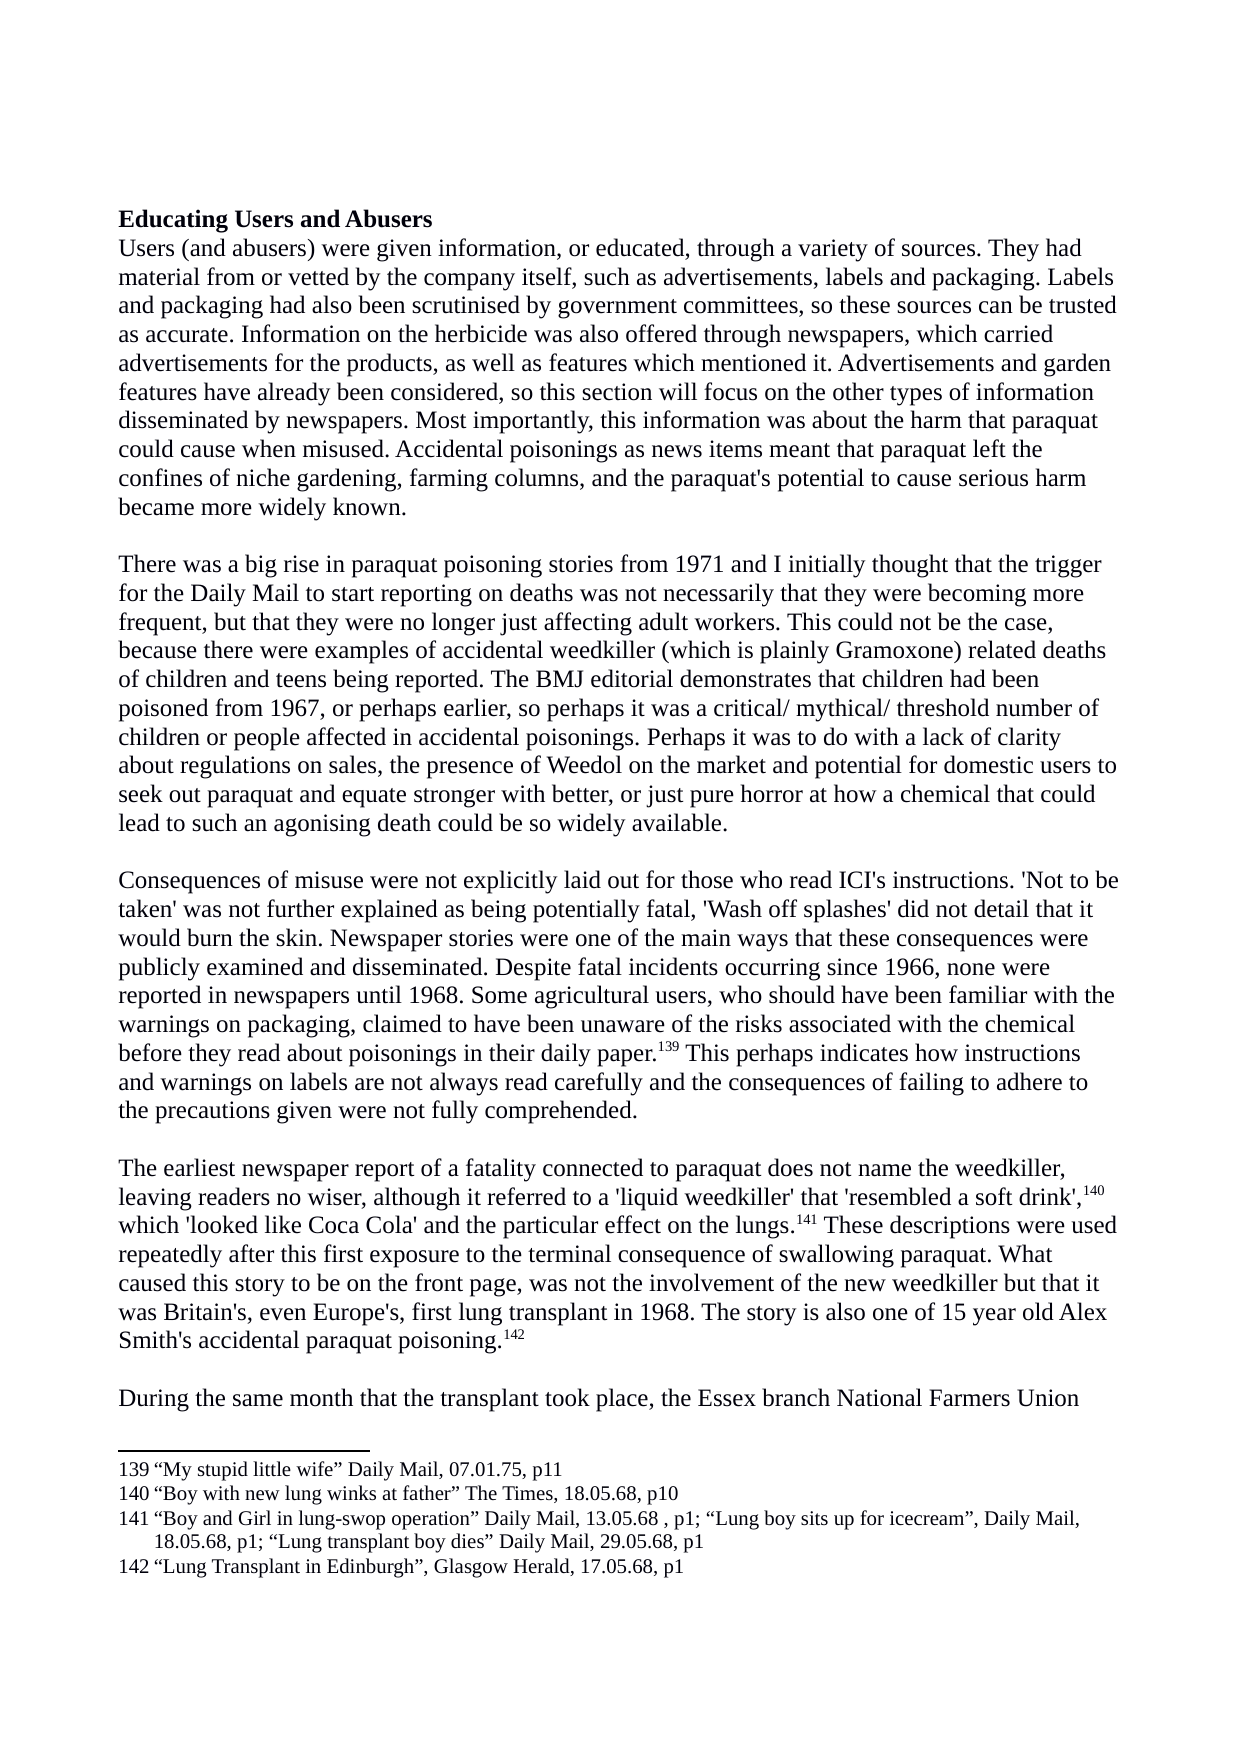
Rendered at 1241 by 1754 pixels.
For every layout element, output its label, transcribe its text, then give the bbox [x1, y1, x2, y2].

text “Boy and Girl in lung-swop operation” Daily Mail, 13.05.68 , p1; “Lung boy sits up for icecream”, Daily Mail, 18.05.68, p1; “Lung transplant boy dies” Daily Mail, 29.05.68, p1 [118, 1505, 1122, 1553]
text There was a big rise in paraquat poisoning stories from 1971 and I initially thought that the trigger for the Daily Mail to start reporting on deaths was not necessarily that they were becoming more frequent, but that they were no longer just affecting adult workers. This could not be the case, because there were examples of accidental weedkiller (which is plainly Gramoxone) related deaths of children and teens being reported. The BMJ editorial demonstrates that children had been poisoned from 1967, or perhaps earlier, so perhaps it was a critical/ mythical/ threshold number of children or people affected in accidental poisonings. Perhaps it was to do with a lack of clarity about regulations on sales, the presence of Weedol on the market and potential for domestic users to seek out paraquat and equate stronger with better, or just pure horror at how a chemical that could lead to such an agonising death could be so widely available. [118, 549, 1122, 837]
text “Boy with new lung winks at father” The Times, 18.05.68, p10 [118, 1481, 1122, 1505]
text “My stupid little wife” Daily Mail, 07.01.75, p11 [118, 1457, 1122, 1481]
text During the same month that the transplant took place, the Essex branch National Farmers Union [118, 1383, 1122, 1412]
text The earliest newspaper report of a fatality connected to paraquat does not name the weedkiller, leaving readers no wiser, although it referred to a 'liquid weedkiller' that 'resembled a soft drink', which 'looked like Coca Cola' and the particular effect on the lungs. These descriptions were used repeatedly after this first exposure to the terminal consequence of swallowing paraquat. What caused this story to be on the front page, was not the involvement of the new weedkiller but that it was Britain's, even Europe's, first lung transplant in 1968. The story is also one of 15 year old Alex Smith's accidental paraquat poisoning. [118, 1153, 1122, 1354]
text Educating Users and Abusers [118, 204, 1122, 233]
text Users (and abusers) were given information, or educated, through a variety of sources. They had material from or vetted by the company itself, such as advertisements, labels and packaging. Labels and packaging had also been scrutinised by government committees, so these sources can be trusted as accurate. Information on the herbicide was also offered through newspapers, which carried advertisements for the products, as well as features which mentioned it. Advertisements and garden features have already been considered, so this section will focus on the other types of information disseminated by newspapers. Most importantly, this information was about the harm that paraquat could cause when misused. Accidental poisonings as news items meant that paraquat left the confines of niche gardening, farming columns, and the paraquat's potential to cause serious harm became more widely known. [118, 233, 1122, 521]
text Consequences of misuse were not explicitly laid out for those who read ICI's instructions. 'Not to be taken' was not further explained as being potentially fatal, 'Wash off splashes' did not detail that it would burn the skin. Newspaper stories were one of the main ways that these consequences were publicly examined and disseminated. Despite fatal incidents occurring since 1966, none were reported in newspapers until 1968. Some agricultural users, who should have been familiar with the warnings on packaging, claimed to have been unaware of the risks associated with the chemical before they read about poisonings in their daily paper. This perhaps indicates how instructions and warnings on labels are not always read carefully and the consequences of failing to adhere to the precautions given were not fully comprehended. [118, 866, 1122, 1124]
text “Lung Transplant in Edinburgh”, Glasgow Herald, 17.05.68, p1 [118, 1553, 1122, 1578]
